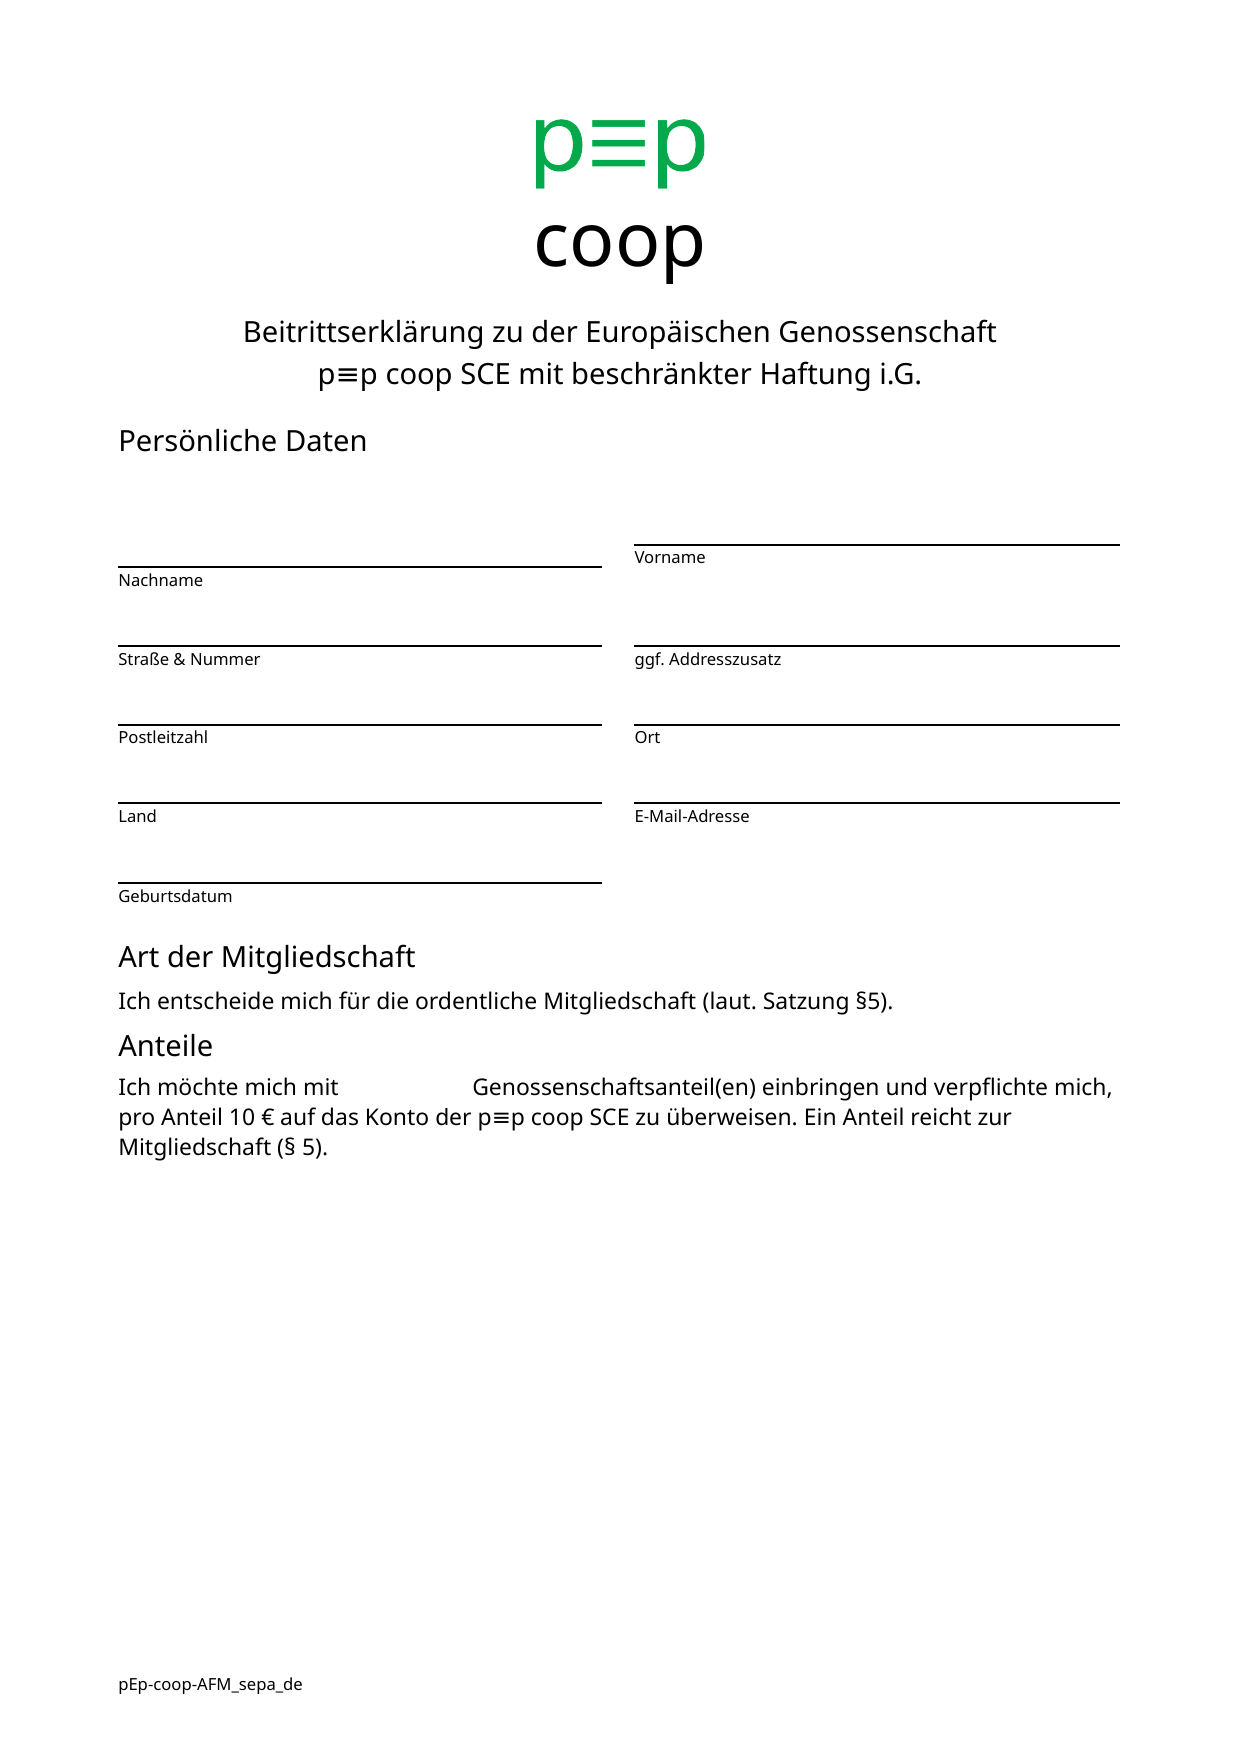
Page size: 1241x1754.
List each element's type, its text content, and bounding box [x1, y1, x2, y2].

text Ich möchte mich mit Genossenschaftsanteil(en) einbringen und verpflichte mich, pro Anteil 10 € auf das Konto der p≡p coop SCE zu überweisen. Ein Anteil reicht zur Mitgliedschaft (§ 5). [118, 1072, 1122, 1162]
table_cell [603, 670, 634, 748]
table_cell [603, 749, 634, 827]
text Persönliche Daten [118, 420, 1122, 460]
table_cell [118, 670, 602, 724]
table_cell [634, 591, 1120, 645]
table_cell [634, 749, 1120, 802]
table_cell Ort [634, 726, 1120, 748]
table_header Vorname [634, 546, 1120, 591]
table_cell [118, 591, 602, 645]
table_cell Land [118, 804, 602, 827]
table_cell [634, 670, 1120, 724]
table_cell [118, 749, 602, 802]
text Ich entscheide mich für die ordentliche Mitgliedschaft (laut. Satzung §5). [118, 985, 1122, 1015]
table_header [634, 490, 1120, 544]
subtitle Anteile [118, 1033, 1122, 1063]
table_cell [603, 827, 634, 907]
table_header Nachname [118, 568, 602, 591]
table_cell Postleitzahl [118, 726, 602, 748]
table_cell [118, 827, 602, 882]
table_header [118, 490, 602, 566]
text Beitrittserklärung zu der Europäischen Genossenschaft [118, 318, 1122, 348]
table_cell [634, 827, 1120, 907]
table_cell ggf. Addresszusatz [634, 647, 1120, 670]
table_cell [603, 591, 634, 670]
picture [536, 119, 705, 189]
table_cell Straße & Nummer [118, 647, 602, 670]
table_cell E-Mail-Adresse [634, 804, 1120, 827]
subtitle Art der Mitgliedschaft [118, 937, 1122, 976]
text coop [118, 186, 1122, 288]
table_cell Geburtsdatum [118, 884, 602, 907]
text p≡p coop SCE mit beschränkter Haftung i.G. [118, 360, 1122, 390]
table_header [603, 490, 634, 591]
